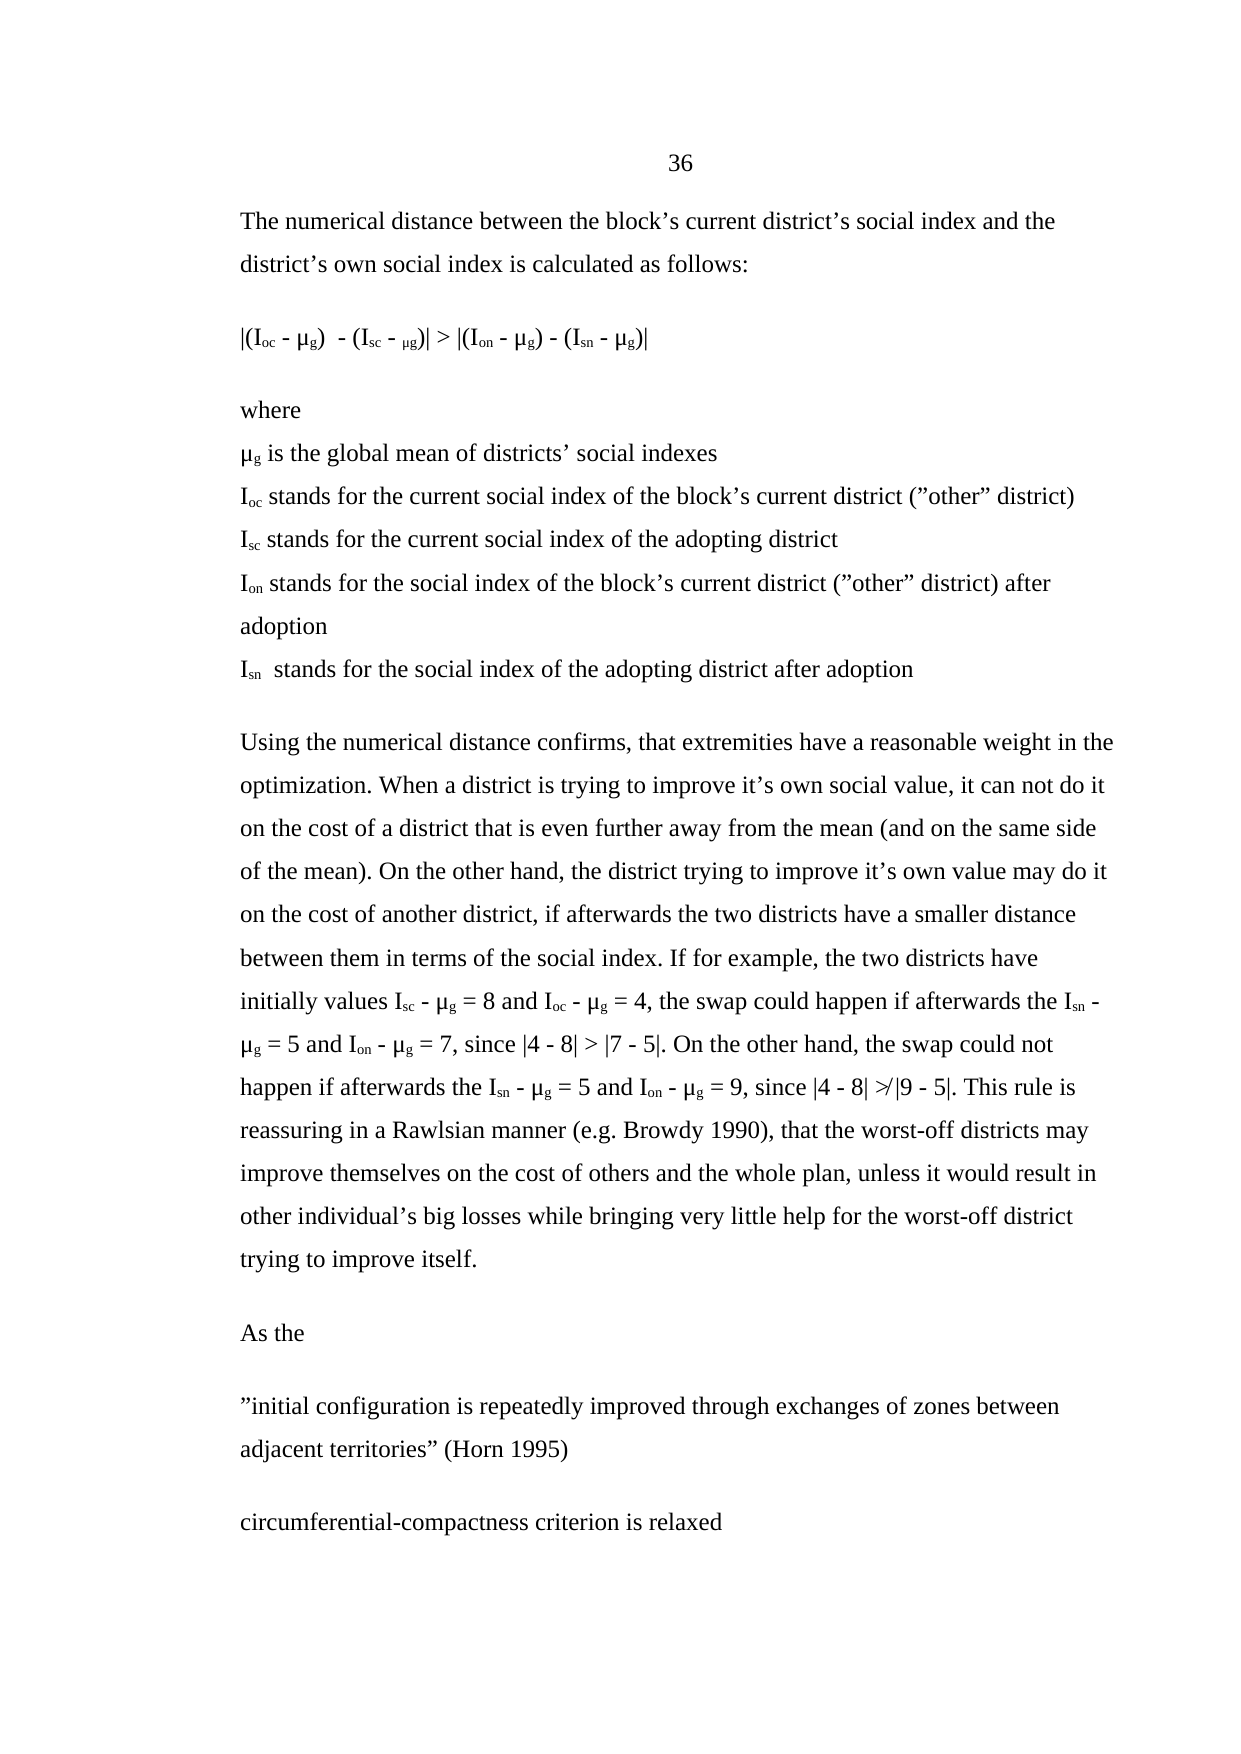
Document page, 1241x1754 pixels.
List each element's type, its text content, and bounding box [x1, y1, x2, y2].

text ”initial configuration is repeatedly improved through exchanges of zones between adjacent territories” (Horn 1995) [240, 1391, 1121, 1463]
text Using the numerical distance confirms, that extremities have a reasonable weight in the optimization. When a district is trying to improve it’s own social value, it can not do it on the cost of a district that is even further away from the mean (and on the same side of the mean). On the other hand, the district trying to improve it’s own value may do it on the cost of another district, if afterwards the two districts have a smaller distance between them in terms of the social index. If for example, the two districts have initially values Isc - μg = 8 and Ioc - μg = 4, the swap could happen if afterwards the Isn - μg = 5 and Ion - μg = 7, since |4 - 8| > |7 - 5|. On the other hand, the swap could not happen if afterwards the Isn - μg = 5 and Ion - μg = 9, since |4 - 8| ≯ |9 - 5|. This rule is reassuring in a Rawlsian manner (e.g. Browdy 1990), that the worst-off districts may improve themselves on the cost of others and the whole plan, unless it would result in other individual’s big losses while bringing very little help for the worst-off district trying to improve itself. [240, 727, 1121, 1273]
text The numerical distance between the block’s current district’s social index and the district’s own social index is calculated as follows: [240, 206, 1121, 278]
text As the [240, 1318, 1121, 1346]
text where μg is the global mean of districts’ social indexes Ioc stands for the current social index of the block’s current district (”other” district) Isc stands for the current social index of the adopting district Ion stands for the social index of the block’s current district (”other” district) after adoption Isn stands for the social index of the adopting district after adoption [240, 395, 1121, 683]
text circumferential-compactness criterion is relaxed [240, 1507, 1121, 1536]
text |(Ioc - μg) - (Isc - μg)| > |(Ion - μg) - (Isn - μg)| [240, 322, 1121, 351]
